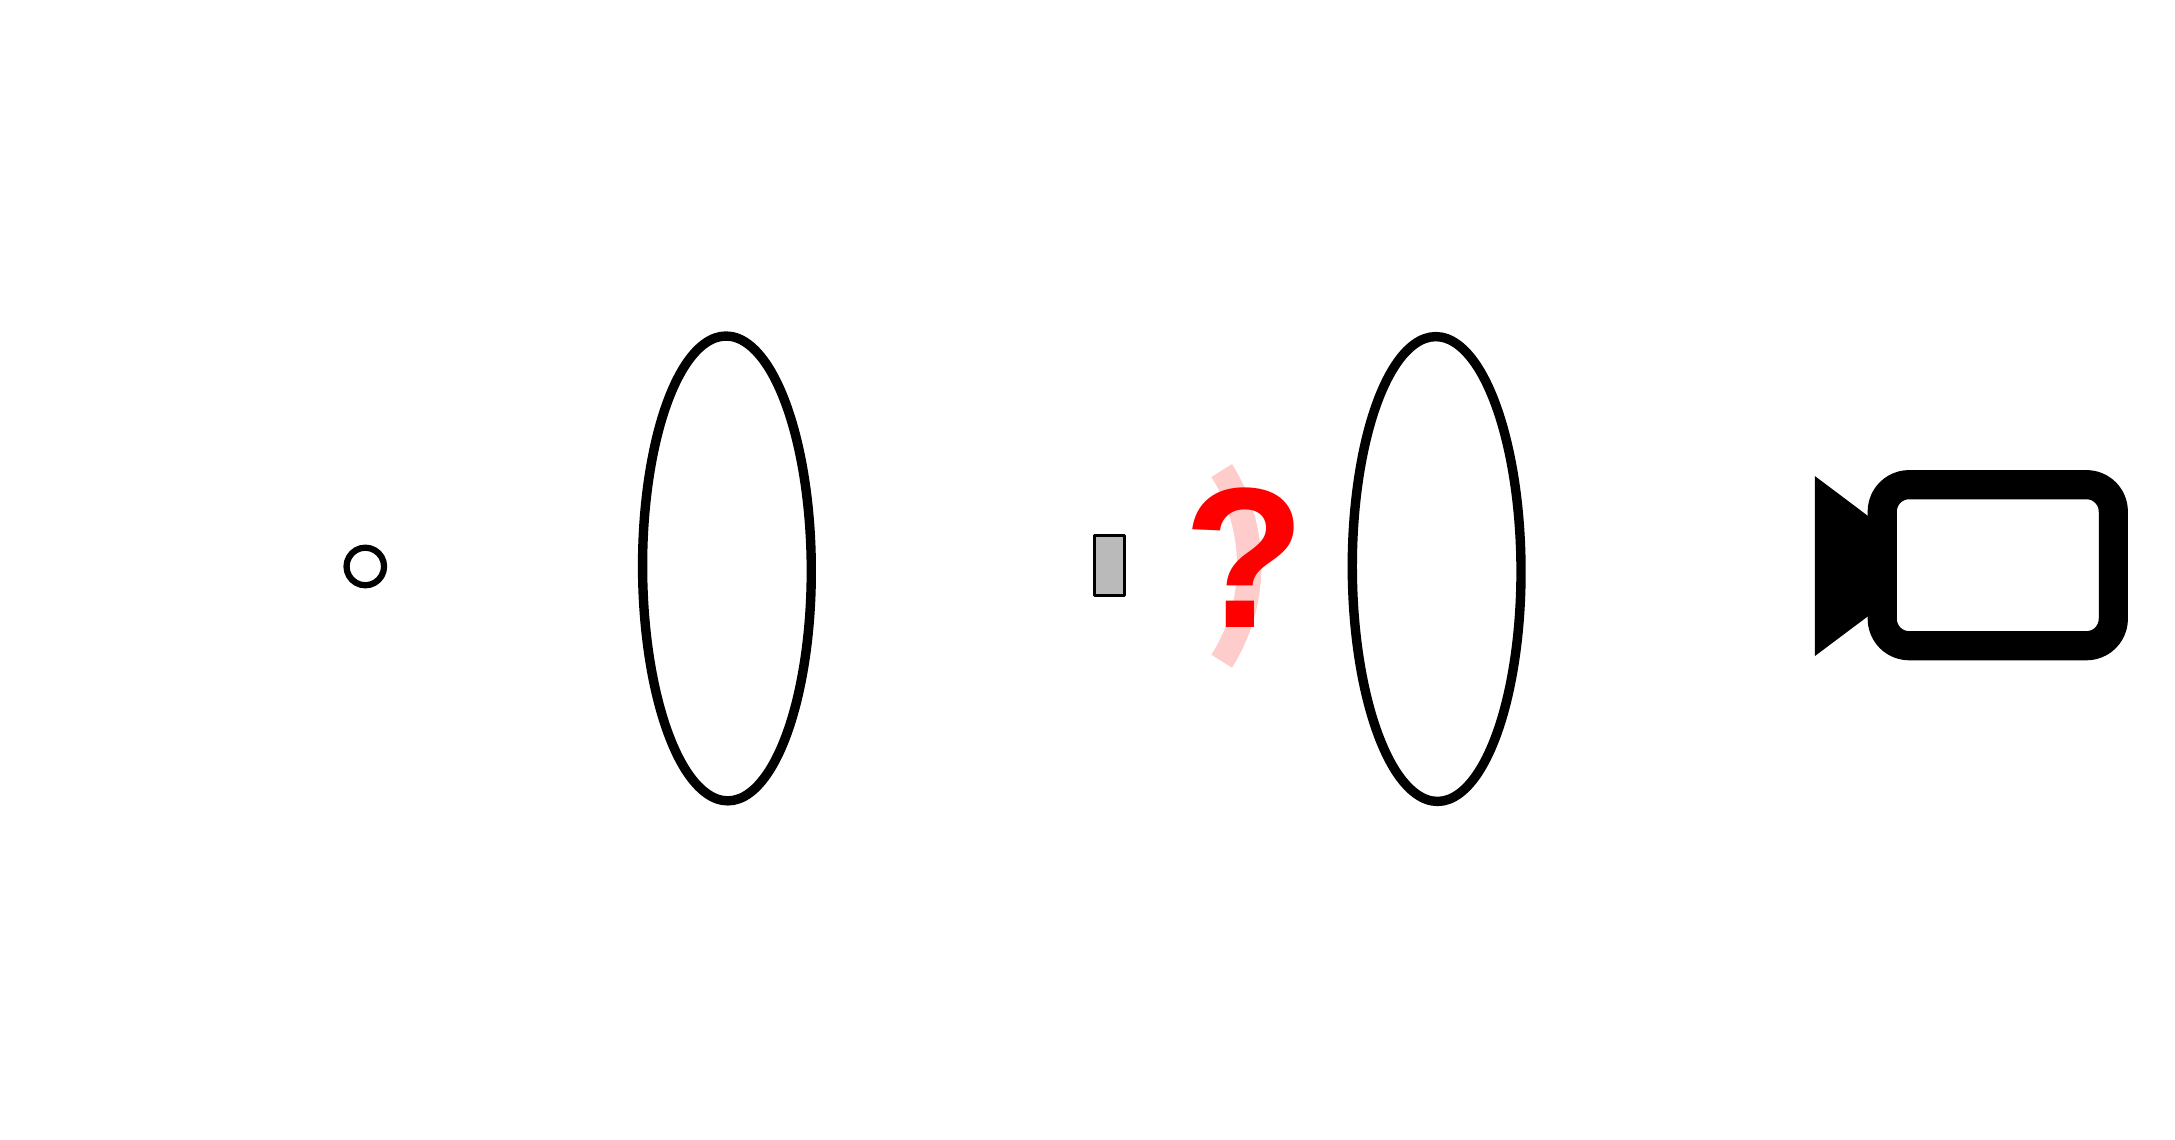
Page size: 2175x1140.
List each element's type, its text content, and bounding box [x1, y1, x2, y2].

text_box ? [1140, 439, 1351, 678]
text_box [642, 0, 1747, 1140]
text_box [1814, 476, 1875, 657]
text_box [1882, 484, 2114, 646]
